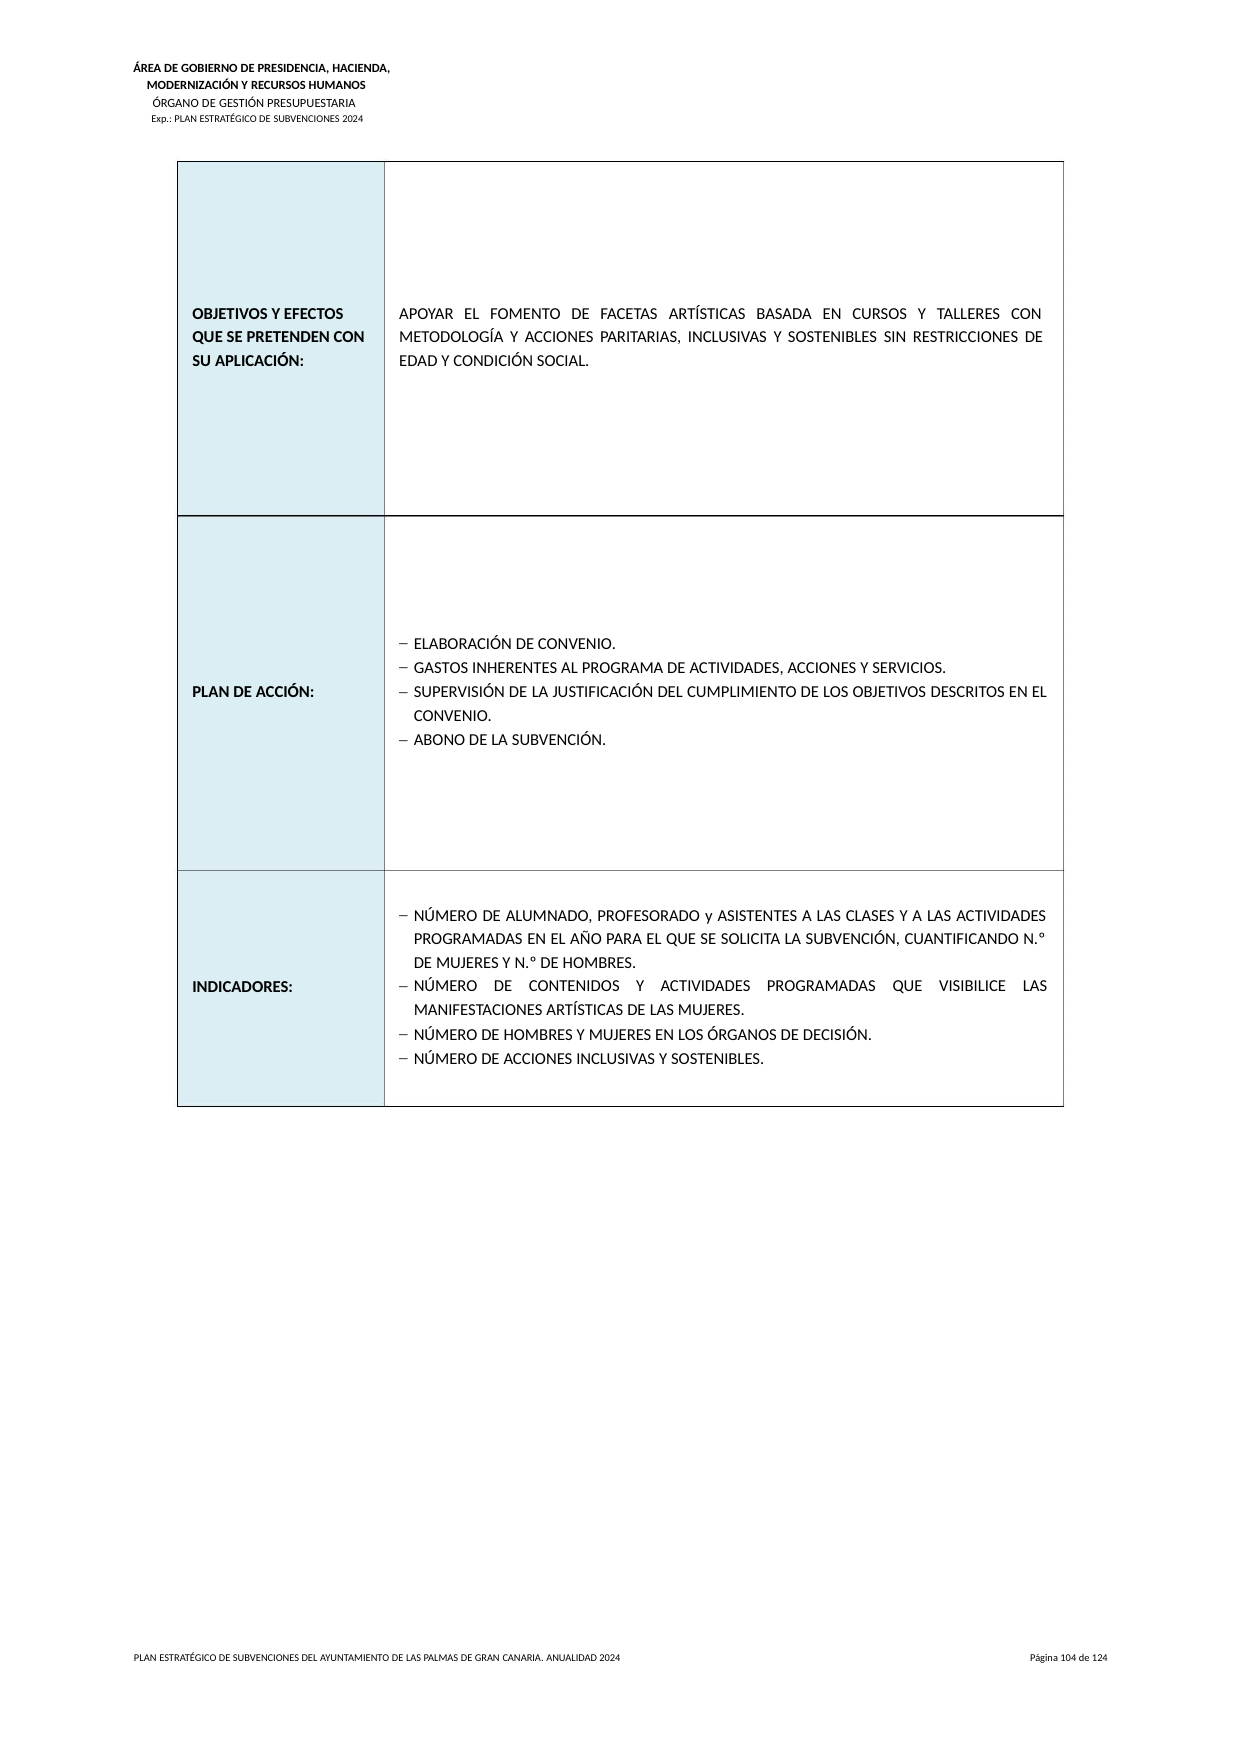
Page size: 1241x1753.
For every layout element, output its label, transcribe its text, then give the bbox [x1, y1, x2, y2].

text ÁREA DE GOBIERNO DE PRESIDENCIA, HACIENDA, [133, 60, 415, 75]
text Exp.: PLAN ESTRATÉGICO DE SUBVENCIONES 2024 [151, 112, 415, 125]
text PLAN DE ACCIÓN: [192, 681, 339, 701]
text ELABORACIÓN DE CONVENIO. [413, 633, 972, 653]
text − [399, 1023, 433, 1043]
text − [399, 904, 433, 925]
text MODERNIZACIÓN Y RECURSOS HUMANOS [147, 77, 415, 93]
text PLAN ESTRATÉGICO DE SUBVENCIONES DEL AYUNTAMIENTO DE LAS PALMAS DE GRAN CANARIA. ANUALIDAD 2024 [134, 1652, 648, 1664]
text ABONO DE LA SUBVENCIÓN. [413, 729, 631, 750]
text MANIFESTACIONES ARTÍSTICAS DE LAS MUJERES. [413, 999, 772, 1020]
text NÚMERO DE ALUMNADO, PROFESORADO y ASISTENTES A LAS CLASES Y A LAS ACTIVIDADES [413, 905, 1074, 926]
text ÓRGANO DE GESTIÓN PRESUPUESTARIA [152, 95, 415, 110]
text − [399, 728, 433, 749]
text − [399, 632, 433, 653]
text Página 104 de 124 [1030, 1652, 1123, 1664]
text APOYAR EL FOMENTO DE FACETAS ARTÍSTICAS BASADA EN CURSOS Y TALLERES CON [399, 303, 1074, 323]
text SU APLICACIÓN: [192, 350, 389, 370]
text GASTOS INHERENTES AL PROGRAMA DE ACTIVIDADES, ACCIONES Y SERVICIOS. [413, 657, 972, 678]
text − [399, 1047, 433, 1068]
text − SUPERVISIÓN DE LA JUSTIFICACIÓN DEL CUMPLIMIENTO DE LOS OBJETIVOS DESCRITOS EN EL [399, 681, 1073, 702]
text QUE SE PRETENDEN CON [192, 326, 389, 347]
text CONVENIO. [413, 705, 517, 726]
text NÚMERO DE HOMBRES Y MUJERES EN LOS ÓRGANOS DE DECISIÓN. [413, 1024, 898, 1044]
text PROGRAMADAS EN EL AÑO PARA EL QUE SE SOLICITA LA SUBVENCIÓN, CUANTIFICANDO N.º [413, 928, 1074, 949]
picture [174, 158, 1066, 1109]
text NÚMERO DE ACCIONES INCLUSIVAS Y SOSTENIBLES. [413, 1048, 898, 1068]
text − NÚMERO DE CONTENIDOS Y ACTIVIDADES PROGRAMADAS QUE VISIBILICE LAS [399, 975, 1073, 996]
text INDICADORES: [192, 976, 318, 997]
text DE MUJERES Y N.º DE HOMBRES. [413, 952, 1074, 972]
text − [399, 657, 413, 677]
text OBJETIVOS Y EFECTOS [192, 303, 389, 323]
text EDAD Y CONDICIÓN SOCIAL. [399, 350, 1074, 370]
text METODOLOGÍA Y ACCIONES PARITARIAS, INCLUSIVAS Y SOSTENIBLES SIN RESTRICCIONES DE [399, 326, 1074, 347]
